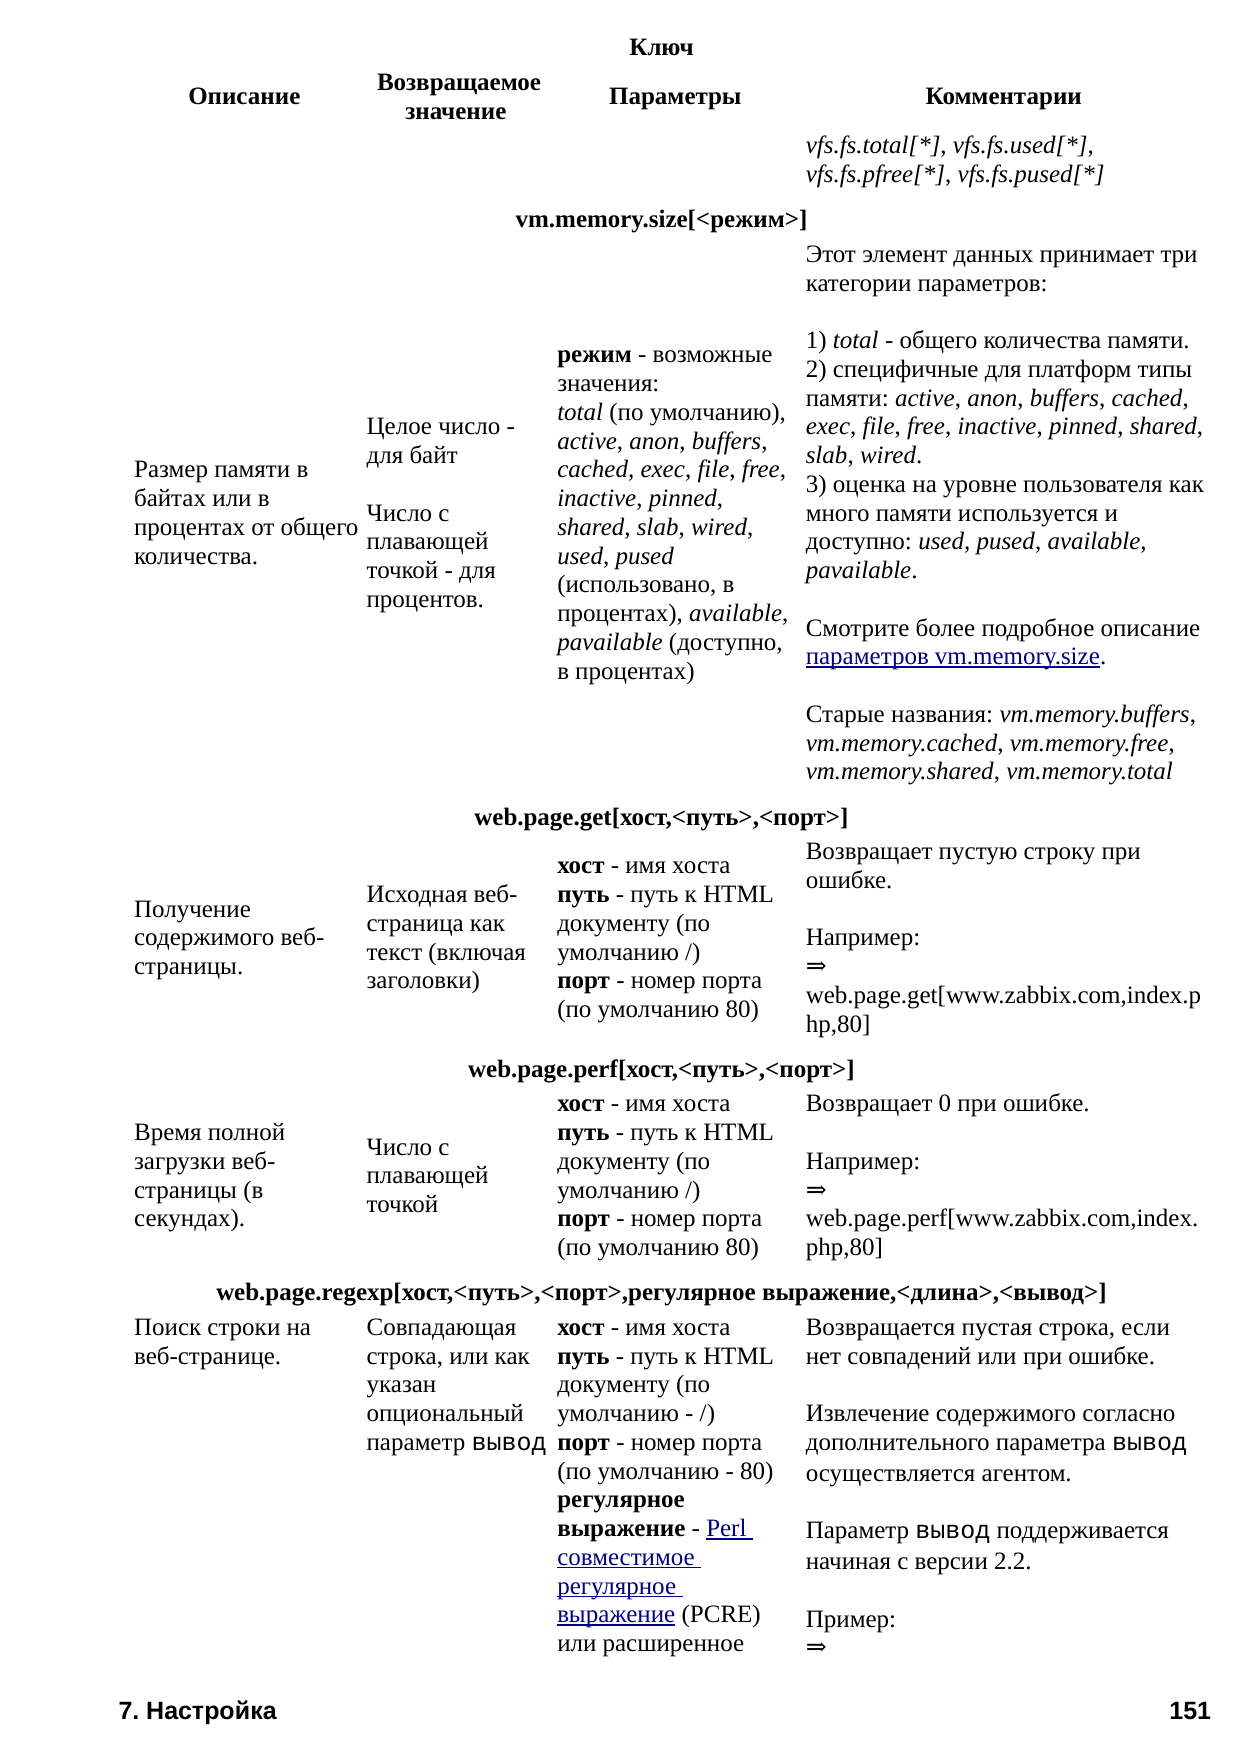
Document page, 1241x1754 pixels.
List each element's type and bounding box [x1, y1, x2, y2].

table_cell [118, 1275, 1211, 1664]
table_cell [118, 128, 1211, 1274]
table_cell [118, 64, 363, 127]
table_header [118, 30, 1211, 64]
table_cell [364, 64, 1211, 127]
